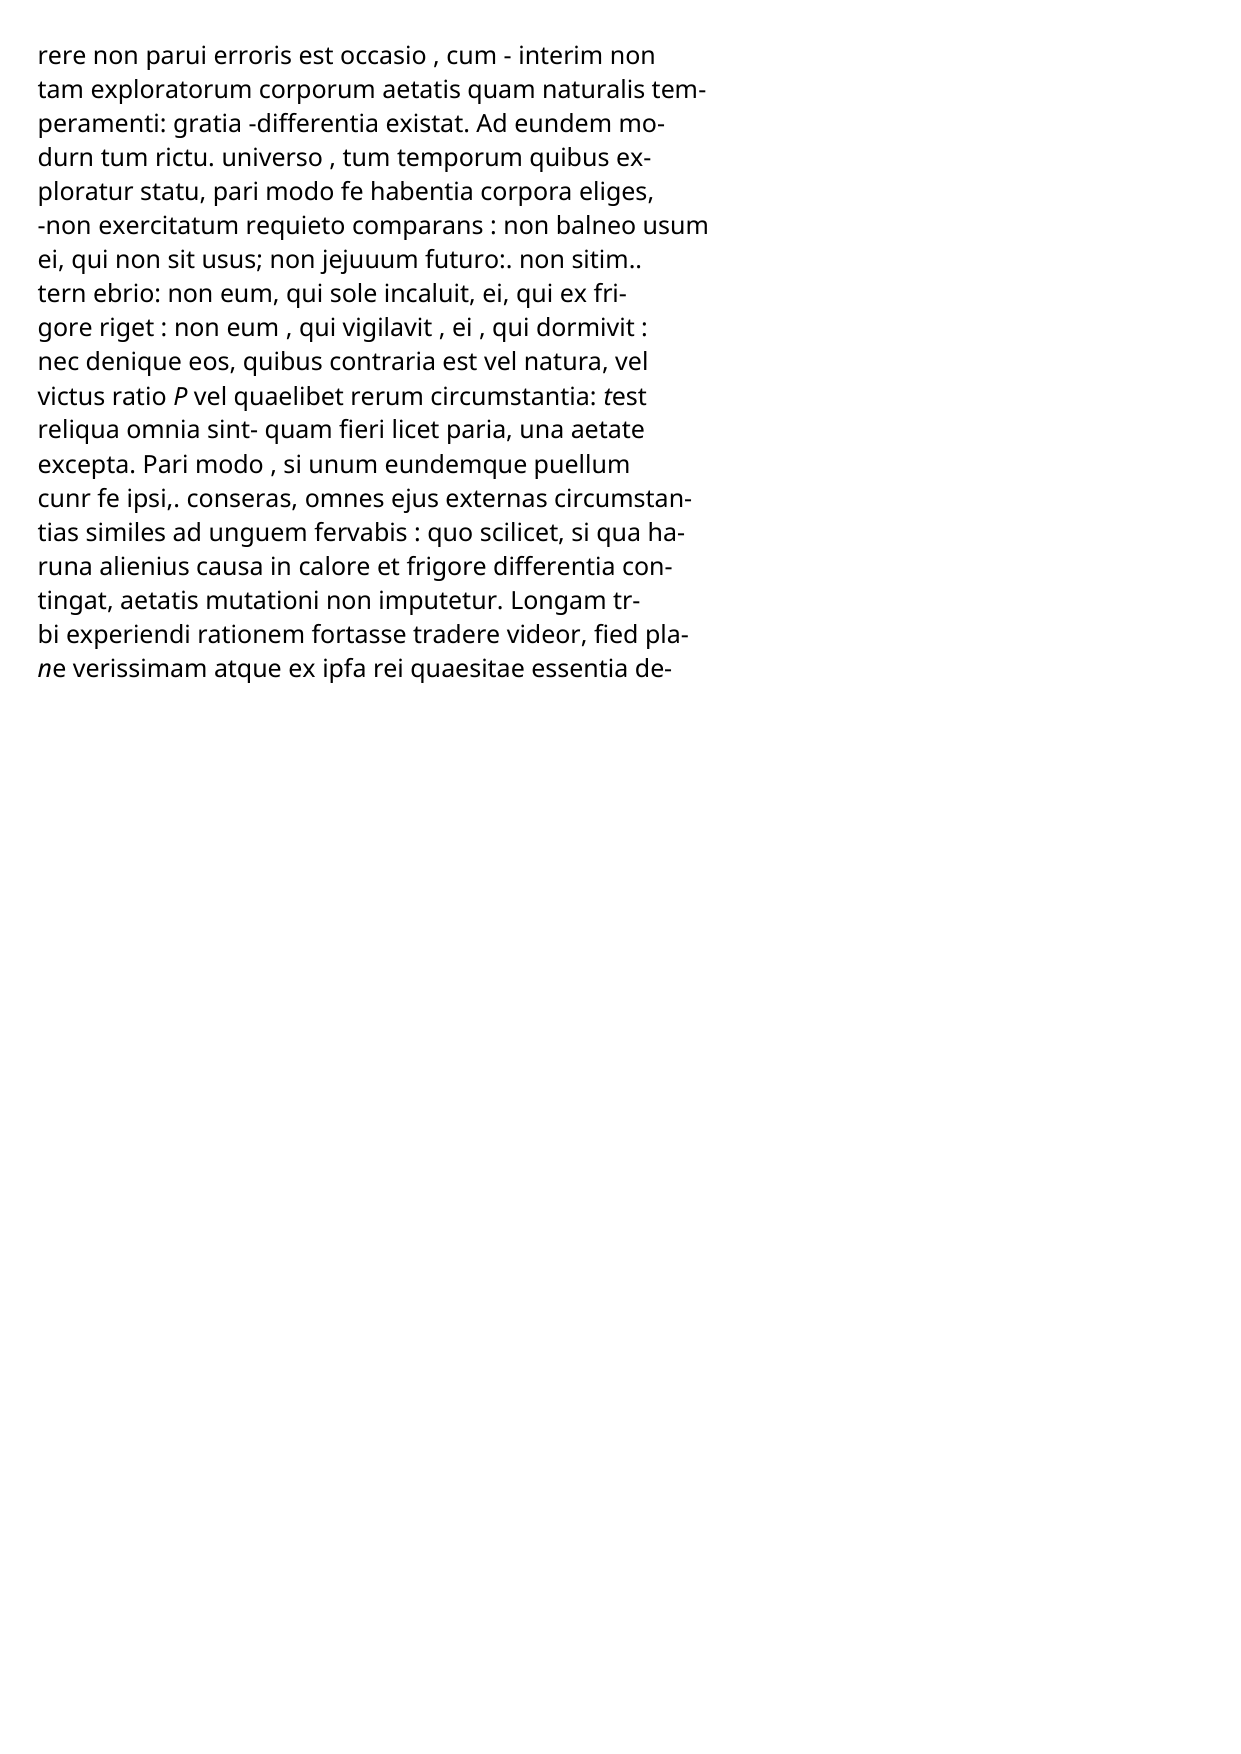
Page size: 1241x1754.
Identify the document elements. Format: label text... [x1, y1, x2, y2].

text rere non parui erroris est occasio , cum - interim non tam exploratorum corporum aetatis quam naturalis tem- peramenti: gratia -differentia existat. Ad eundem mo- durn tum rictu. universo , tum temporum quibus ex- ploratur statu, pari modo fe habentia corpora eliges, -non exercitatum requieto comparans : non balneo usum ei, qui non sit usus; non jejuuum futuro:. non sitim.. tern ebrio: non eum, qui sole incaluit, ei, qui ex fri- gore riget : non eum , qui vigilavit , ei , qui dormivit : nec denique eos, quibus contraria est vel natura, vel victus ratio P vel quaelibet rerum circumstantia: test reliqua omnia sint- quam fieri licet paria, una aetate excepta. Pari modo , si unum eundemque puellum cunr fe ipsi,. conseras, omnes ejus externas circumstan- tias similes ad unguem fervabis : quo scilicet, si qua ha- runa alienius causa in calore et frigore differentia con- tingat, aetatis mutationi non imputetur. Longam tr- bi experiendi rationem fortasse tradere videor, fied pla- ne verissimam atque ex ipfa rei quaesitae essentia de- [37, 37, 1203, 685]
